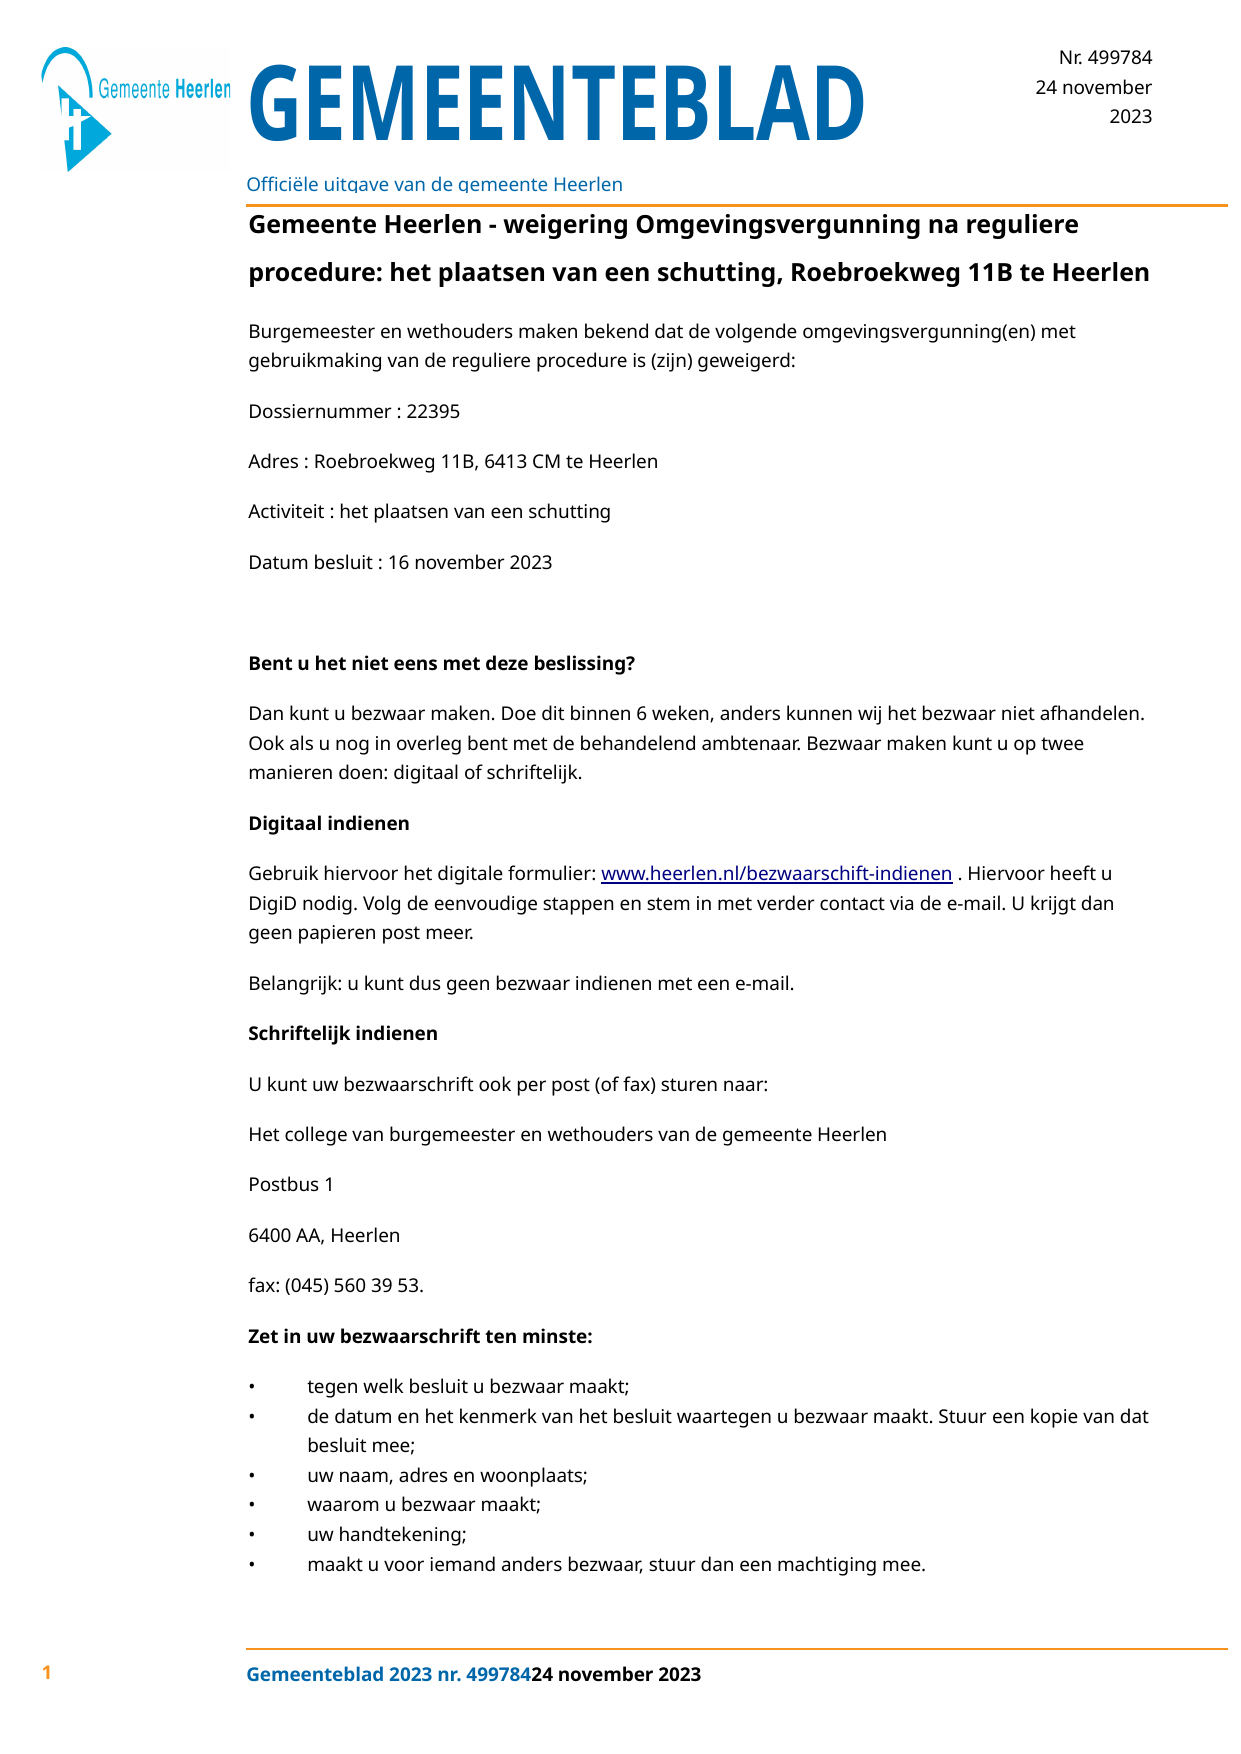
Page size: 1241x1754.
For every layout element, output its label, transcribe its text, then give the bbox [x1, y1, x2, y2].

text Burgemeester en wethouders maken bekend dat de volgende omgevingsvergunning(en) met gebruikmaking van de reguliere procedure is (zijn) geweigerd: [248, 318, 1152, 373]
text Activiteit : het plaatsen van een schutting [248, 499, 1152, 524]
text Digitaal indienen [248, 810, 1152, 836]
list maakt u voor iemand anders bezwaar, stuur dan een machtiging mee. [248, 1551, 1152, 1577]
list uw naam, adres en woonplaats; [248, 1462, 1152, 1488]
text Dan kunt u bezwaar maken. Doe dit binnen 6 weken, anders kunnen wij het bezwaar niet afhandelen. Ook als u nog in overleg bent met de behandelend ambtenaar. Bezwaar maken kunt u op twee manieren doen: digitaal of schriftelijk. [248, 700, 1152, 785]
text Belangrijk: u kunt dus geen bezwaar indienen met een e-mail. [248, 970, 1152, 996]
list tegen welk besluit u bezwaar maakt; [248, 1373, 1152, 1399]
text Gebruik hiervoor het digitale formulier: www.heerlen.nl/bezwaarschift-indienen . Hiervoor heeft u DigiD nodig. Volg de eenvoudige stappen en stem in met verder contact via de e-mail. U krijgt dan geen papieren post meer. [248, 860, 1152, 945]
text Postbus 1 [248, 1172, 1152, 1197]
list waarom u bezwaar maakt; [248, 1492, 1152, 1517]
text Schriftelijk indienen [248, 1020, 1152, 1046]
text 6400 AA, Heerlen [248, 1222, 1152, 1248]
text Dossiernummer : 22395 [248, 398, 1152, 424]
text fax: (045) 560 39 53. [248, 1272, 1152, 1298]
list de datum en het kenmerk van het besluit waartegen u bezwaar maakt. Stuur een kopie van dat besluit mee; [248, 1403, 1152, 1458]
text U kunt uw bezwaarschrift ook per post (of fax) sturen naar: [248, 1071, 1152, 1097]
picture [41, 47, 231, 172]
text Datum besluit : 16 november 2023 [248, 549, 1152, 575]
picture [41, 47, 59, 70]
text Zet in uw bezwaarschrift ten minste: [248, 1323, 1152, 1349]
text Bent u het niet eens met deze beslissing? [248, 650, 1152, 676]
text Adres : Roebroekweg 11B, 6413 CM te Heerlen [248, 448, 1152, 474]
list uw handtekening; [248, 1521, 1152, 1547]
text Het college van burgemeester en wethouders van de gemeente Heerlen [248, 1121, 1152, 1147]
text Gemeente Heerlen - weigering Omgevingsvergunning na reguliere procedure: het plaatsen van een schutting, Roebroekweg 11B te Heerlen [248, 207, 1152, 288]
